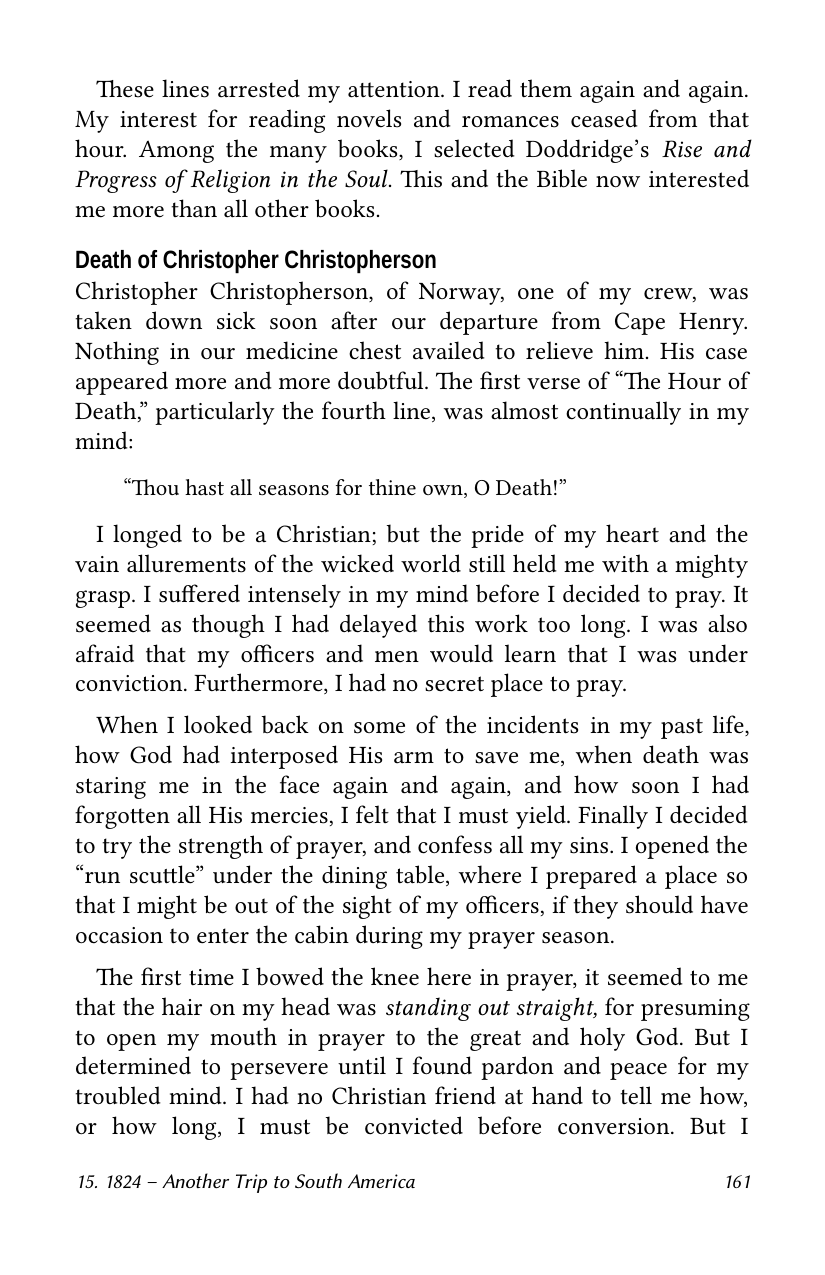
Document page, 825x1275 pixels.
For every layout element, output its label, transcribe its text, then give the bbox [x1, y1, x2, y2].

text The first time I bowed the knee here in prayer, it seemed to me that the hair on my head was standing out straight, for presuming to open my mouth in prayer to the great and holy God. But I determined to persevere until I found pardon and peace for my troubled mind. I had no Christian friend at hand to tell me how, or how long, I must be convicted before conversion. But I [75, 963, 750, 1141]
text Christopher Christopherson, of Norway, one of my crew, was taken down sick soon after our departure from Cape Henry. Nothing in our medicine chest availed to relieve him. His case appeared more and more doubtful. The first verse of “The Hour of Death,” particularly the fourth line, was almost continually in my mind: [75, 277, 750, 455]
text These lines arrested my attention. I read them again and again. My interest for reading novels and romances ceased from that hour. Among the many books, I selected Doddridge’s Rise and Progress of Religion in the Soul. This and the Bible now interested me more than all other books. [75, 75, 750, 223]
subtitle Death of Christopher Christopherson [75, 246, 750, 274]
text When I looked back on some of the incidents in my past life, how God had interposed His arm to save me, when death was staring me in the face again and again, and how soon I had forgotten all His mercies, I felt that I must yield. Finally I decided to try the strength of prayer, and confess all my sins. I opened the “run scuttle” under the dining table, where I prepared a place so that I might be out of the sight of my officers, if they should have occasion to enter the cabin during my prayer season. [75, 711, 750, 949]
text “Thou hast all seasons for thine own, O Death!” [105, 474, 720, 501]
text I longed to be a Christian; but the pride of my heart and the vain allurements of the wicked world still held me with a mighty grasp. I suffered intensely in my mind before I decided to pray. It seemed as though I had delayed this work too long. I was also afraid that my officers and men would learn that I was under conviction. Furthermore, I had no secret place to pray. [75, 520, 750, 698]
